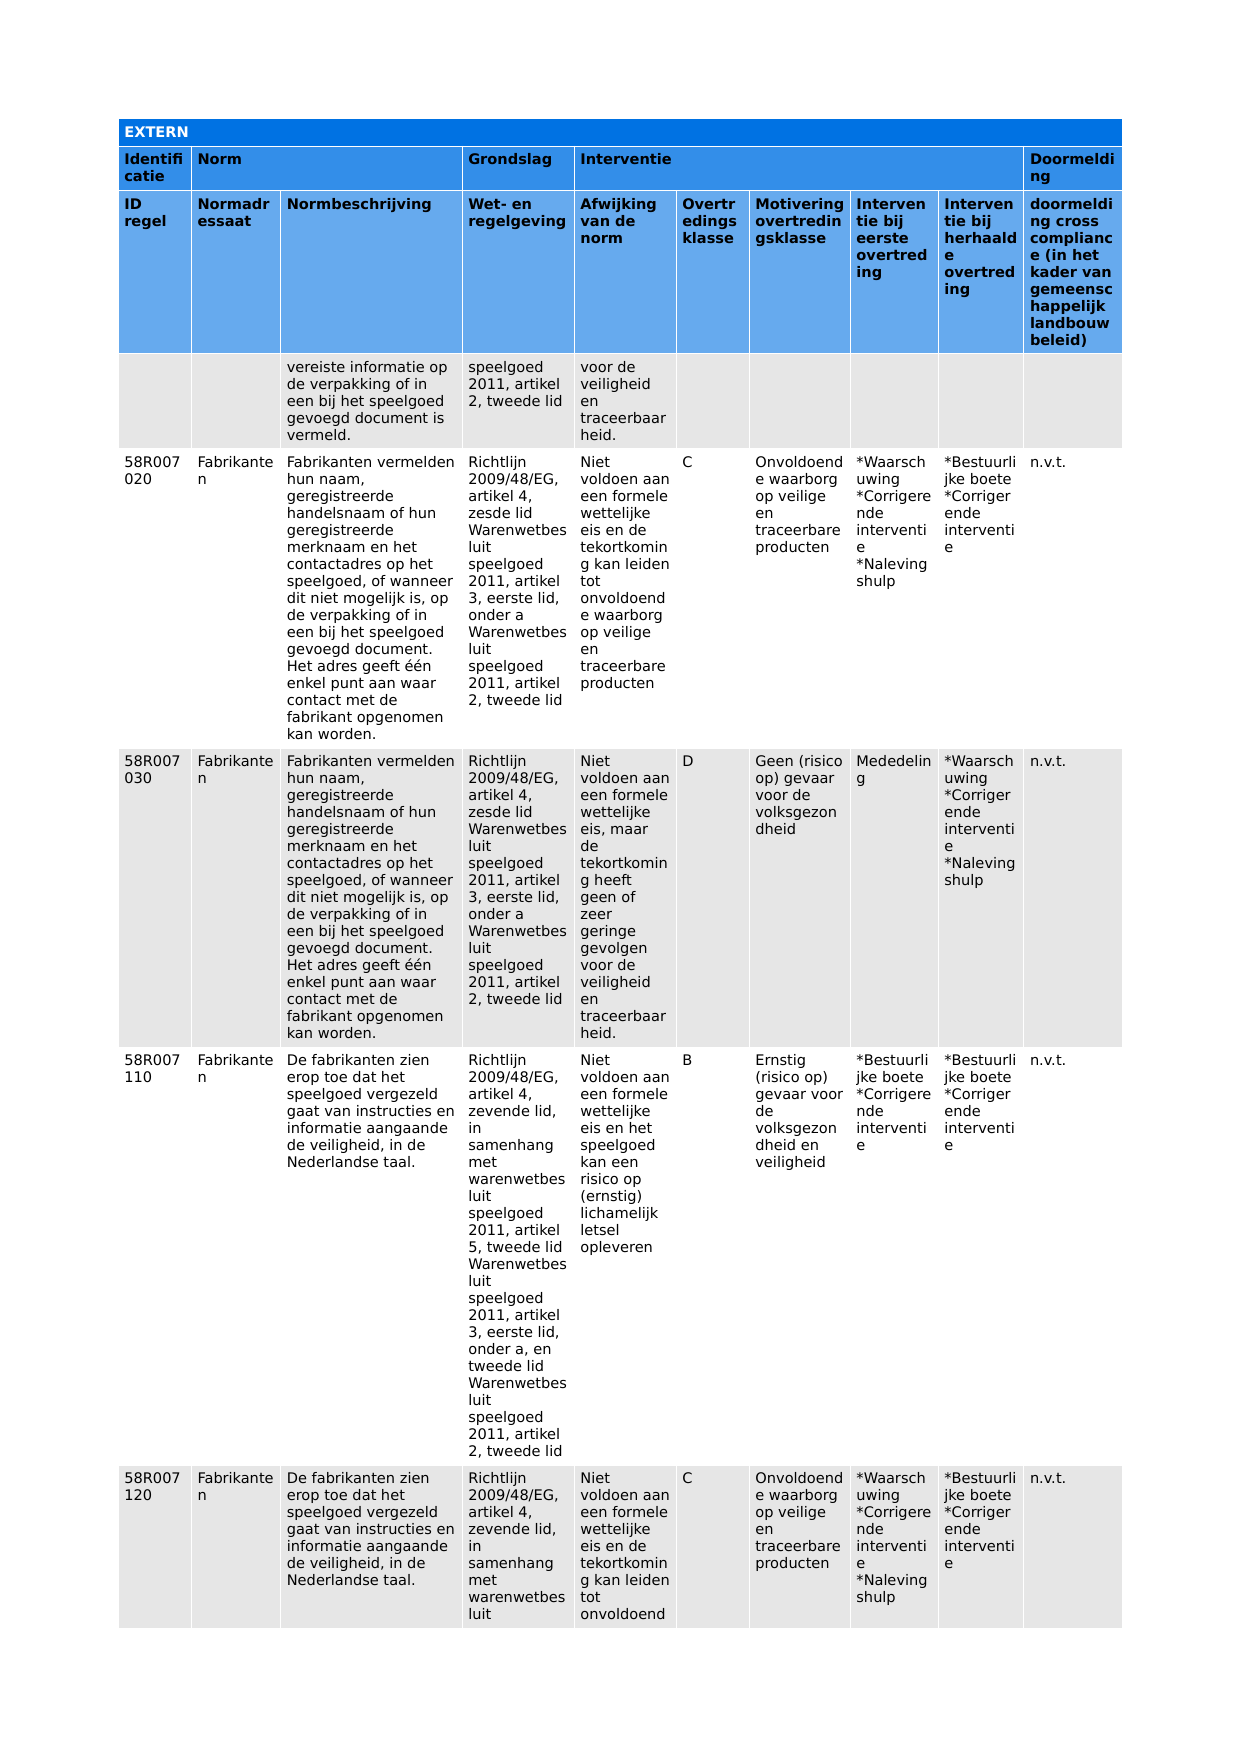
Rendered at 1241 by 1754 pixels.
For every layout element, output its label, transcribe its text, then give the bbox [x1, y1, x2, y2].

table_cell De fabrikanten zien erop toe dat het speelgoed vergezeld gaat van instructies en informatie aangaande de veiligheid, in de Nederlandse taal. [281, 1466, 462, 1628]
table_cell doormelding cross compliance (in het kader van gemeenschappelijk landbouwbeleid) [1024, 191, 1122, 353]
table_cell 58R007110 [119, 1048, 191, 1464]
table_cell C [677, 1466, 749, 1628]
table_cell voor de veiligheid en traceerbaarheid. [575, 354, 676, 448]
table_cell vereiste informatie op de verpakking of in een bij het speelgoed gevoegd document is vermeld. [281, 354, 462, 448]
table_cell [1024, 354, 1122, 448]
table_cell Onvoldoende waarborg op veilige en traceerbare producten [750, 450, 850, 747]
table_cell Interventie [575, 147, 1023, 190]
table_cell 58R007120 [119, 1466, 191, 1628]
table_cell *Waarschuwing *Corrigerende interventie *Nalevingshulp [851, 450, 938, 747]
table_cell De fabrikanten zien erop toe dat het speelgoed vergezeld gaat van instructies en informatie aangaande de veiligheid, in de Nederlandse taal. [281, 1048, 462, 1464]
table_cell Richtlijn 2009/48/EG, artikel 4, zesde lid Warenwetbesluit speelgoed 2011, artikel 3, eerste lid, onder a Warenwetbesluit speelgoed 2011, artikel 2, tweede lid [463, 450, 574, 747]
table_cell [939, 354, 1023, 448]
table_cell 58R007020 [119, 450, 191, 747]
table_cell Fabrikanten [192, 450, 280, 747]
table_cell Grondslag [463, 147, 574, 190]
table_cell C [677, 450, 749, 747]
table_cell Fabrikanten vermelden hun naam, geregistreerde handelsnaam of hun geregistreerde merknaam en het contactadres op het speelgoed, of wanneer dit niet mogelijk is, op de verpakking of in een bij het speelgoed gevoegd document. Het adres geeft één enkel punt aan waar contact met de fabrikant opgenomen kan worden. [281, 450, 462, 747]
table_cell Fabrikanten [192, 1466, 280, 1628]
table_cell Richtlijn 2009/48/EG, artikel 4, zesde lid Warenwetbesluit speelgoed 2011, artikel 3, eerste lid, onder a Warenwetbesluit speelgoed 2011, artikel 2, tweede lid [463, 749, 574, 1047]
table_cell Niet voldoen aan een formele wettelijke eis en de tekortkoming kan leiden tot onvoldoende waarborg op veilige en traceerbare producten [575, 450, 676, 747]
table_cell Fabrikanten vermelden hun naam, geregistreerde handelsnaam of hun geregistreerde merknaam en het contactadres op het speelgoed, of wanneer dit niet mogelijk is, op de verpakking of in een bij het speelgoed gevoegd document. Het adres geeft één enkel punt aan waar contact met de fabrikant opgenomen kan worden. [281, 749, 462, 1047]
table_cell Niet voldoen aan een formele wettelijke eis, maar de tekortkoming heeft geen of zeer geringe gevolgen voor de veiligheid en traceerbaarheid. [575, 749, 676, 1047]
table_cell Onvoldoende waarborg op veilige en traceerbare producten [750, 1466, 850, 1628]
table_cell Ernstig (risico op) gevaar voor de volksgezondheid en veiligheid [750, 1048, 850, 1464]
table_cell *Bestuurlijke boete *Corrigerende interventie [939, 450, 1023, 747]
table_cell Interventie bij herhaalde overtreding [939, 191, 1023, 353]
table_cell Niet voldoen aan een formele wettelijke eis en de tekortkoming kan leiden tot onvoldoend [575, 1466, 676, 1628]
table_cell Overtredingsklasse [677, 191, 749, 353]
table_cell n.v.t. [1024, 1048, 1122, 1464]
table_cell Richtlijn 2009/48/EG, artikel 4, zevende lid, in samenhang met warenwetbesluit speelgoed 2011, artikel 5, tweede lid Warenwetbesluit speelgoed 2011, artikel 3, eerste lid, onder a, en tweede lid Warenwetbesluit speelgoed 2011, artikel 2, tweede lid [463, 1048, 574, 1464]
table_cell Fabrikanten [192, 749, 280, 1047]
table_cell Fabrikanten [192, 1048, 280, 1464]
table_cell speelgoed 2011, artikel 2, tweede lid [463, 354, 574, 448]
table_cell Identificatie [119, 147, 191, 190]
table_cell Wet- en regelgeving [463, 191, 574, 353]
table_header EXTERN [119, 119, 1122, 146]
table_cell ID regel [119, 191, 191, 353]
table_cell Normbeschrijving [281, 191, 462, 353]
table_cell Mededeling [851, 749, 938, 1047]
table_cell *Bestuurlijke boete *Corrigerende interventie [939, 1048, 1023, 1464]
table_cell n.v.t. [1024, 450, 1122, 747]
table_cell [119, 354, 191, 448]
table_cell Afwijking van de norm [575, 191, 676, 353]
table_cell 58R007030 [119, 749, 191, 1047]
table_cell Norm [192, 147, 462, 190]
table_cell [851, 354, 938, 448]
table_cell [192, 354, 280, 448]
table_cell [677, 354, 749, 448]
table_cell D [677, 749, 749, 1047]
table_cell n.v.t. [1024, 1466, 1122, 1628]
table_cell *Waarschuwing *Corrigerende interventie *Nalevingshulp [939, 749, 1023, 1047]
table_cell Richtlijn 2009/48/EG, artikel 4, zevende lid, in samenhang met warenwetbesluit [463, 1466, 574, 1628]
table_cell Normadressaat [192, 191, 280, 353]
table_cell Doormelding [1024, 147, 1122, 190]
table_cell B [677, 1048, 749, 1464]
table_cell Motivering overtredingsklasse [750, 191, 850, 353]
table_cell [750, 354, 850, 448]
table_cell *Bestuurlijke boete *Corrigerende interventie [851, 1048, 938, 1464]
table_cell Niet voldoen aan een formele wettelijke eis en het speelgoed kan een risico op (ernstig) lichamelijk letsel opleveren [575, 1048, 676, 1464]
table_cell n.v.t. [1024, 749, 1122, 1047]
table_cell Geen (risico op) gevaar voor de volksgezondheid [750, 749, 850, 1047]
table_cell *Waarschuwing *Corrigerende interventie *Nalevingshulp [851, 1466, 938, 1628]
table_cell Interventie bij eerste overtreding [851, 191, 938, 353]
table_cell *Bestuurlijke boete *Corrigerende interventie [939, 1466, 1023, 1628]
